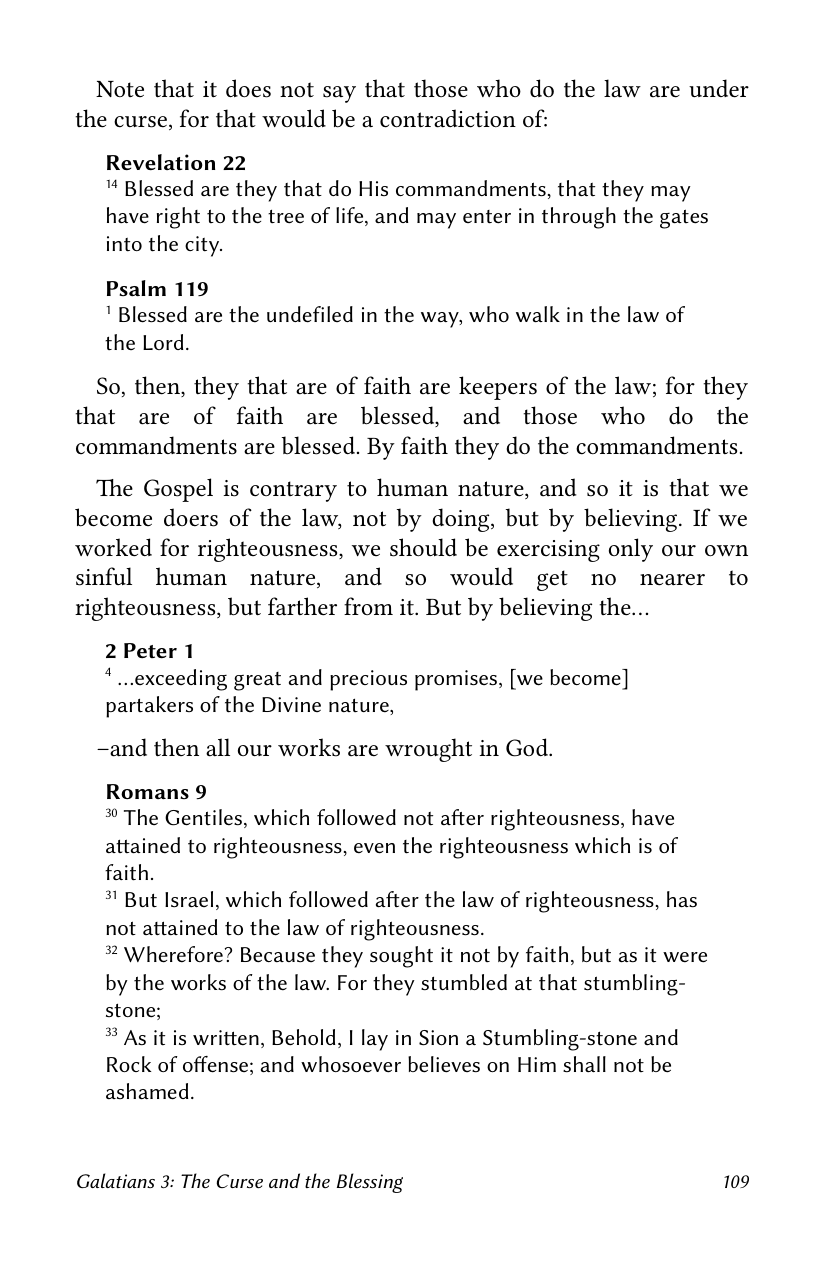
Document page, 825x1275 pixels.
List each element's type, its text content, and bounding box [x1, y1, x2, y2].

text So, then, they that are of faith are keepers of the law; for they that are of faith are blessed, and those who do the commandments are blessed. By faith they do the commandments. [75, 372, 750, 460]
text 33 As it is written, Behold, I lay in Sion a Stumbling-stone and Rock of offense; and whosoever believes on Him shall not be ashamed. [105, 1024, 720, 1105]
text Psalm 119 [105, 276, 750, 302]
text 1 Blessed are the undefiled in the way, who walk in the law of the Lord. [105, 302, 720, 356]
text 31 But Israel, which followed after the law of righteousness, has not attained to the law of righteousness. [105, 887, 720, 941]
text 4 ...exceeding great and precious promises, [we become] partakers of the Divine nature, [105, 664, 720, 718]
text Romans 9 [105, 779, 750, 805]
text –and then all our works are wrought in God. [75, 734, 750, 763]
text The Gospel is contrary to human nature, and so it is that we become doers of the law, not by doing, but by believing. If we worked for righteousness, we should be exercising only our own sinful human nature, and so would get no nearer to righteousness, but farther from it. But by believing the… [75, 474, 750, 622]
text 14 Blessed are they that do His commandments, that they may have right to the tree of life, and may enter in through the gates into the city. [105, 176, 720, 257]
text 30 The Gentiles, which followed not after righteousness, have attained to righteousness, even the righteousness which is of faith. [105, 805, 720, 886]
text Revelation 22 [105, 150, 750, 176]
text Note that it does not say that those who do the law are under the curse, for that would be a contradiction of: [75, 75, 750, 133]
text 32 Wherefore? Because they sought it not by faith, but as it were by the works of the law. For they stumbled at that stumbling-stone; [105, 942, 720, 1023]
text 2 Peter 1 [105, 638, 750, 664]
